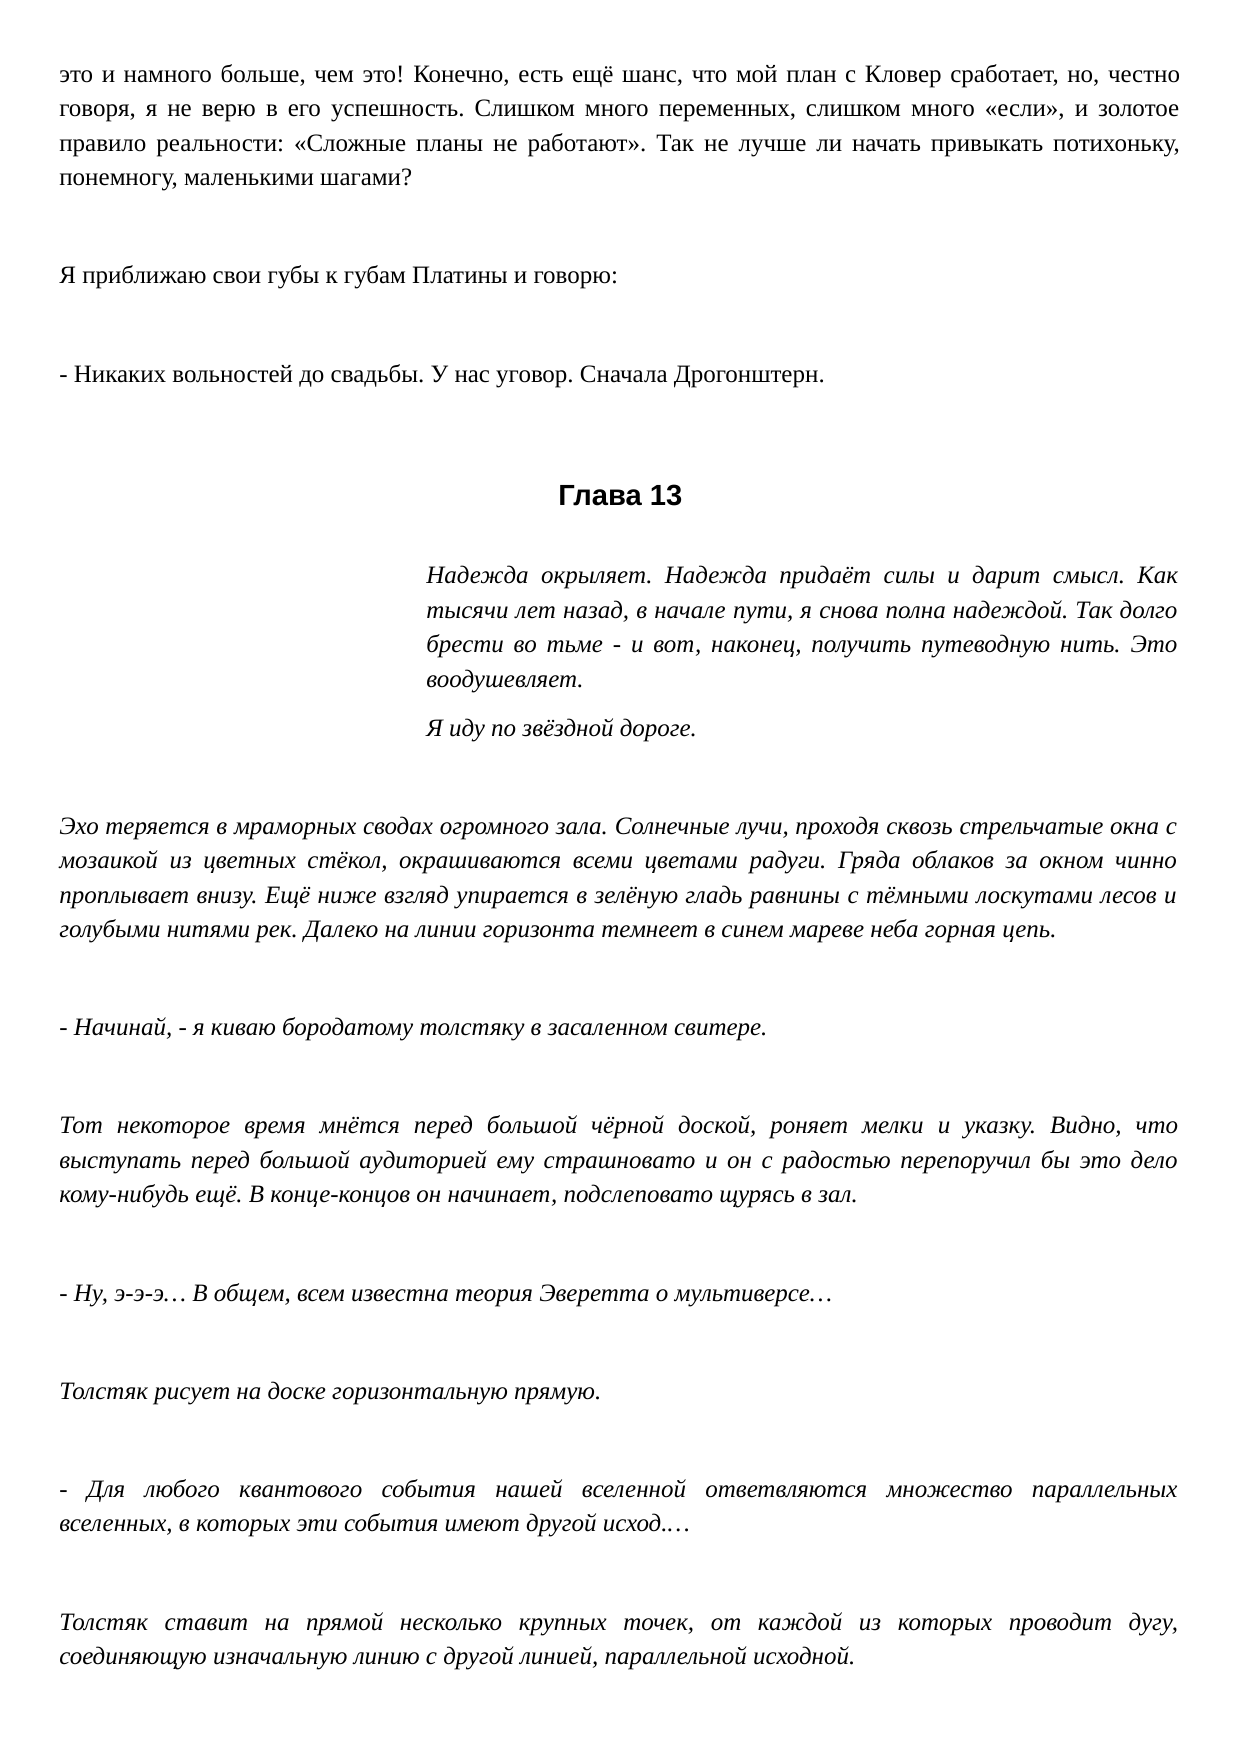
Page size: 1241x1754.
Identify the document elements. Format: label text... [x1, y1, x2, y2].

text - Никаких вольностей до свадьбы. У нас уговор. Сначала Дрогонштерн. [59, 359, 1181, 387]
text Я приближаю свои губы к губам Платины и говорю: [59, 261, 1181, 289]
text - Ну, э-э-э… В общем, всем известна теория Эверетта о мультиверсе… [59, 1278, 1181, 1306]
text Толстяк ставит на прямой несколько крупных точек, от каждой из которых проводит дугу, соединяющую изначальную линию с другой линией, параллельной исходной. [59, 1607, 1181, 1670]
subtitle Глава 13 [59, 478, 1181, 511]
text это и намного больше, чем это! Конечно, есть ещё шанс, что мой план с Кловер сработает, но, честно говоря, я не верю в его успешность. Слишком много переменных, слишком много «если», и золотое правило реальности: «Сложные планы не работают». Так не лучше ли начать привыкать потихоньку, понемногу, маленькими шагами? [59, 59, 1181, 191]
text Эхо теряется в мраморных сводах огромного зала. Солнечные лучи, проходя сквозь стрельчатые окна с мозаикой из цветных стёкол, окрашиваются всеми цветами радуги. Гряда облаков за окном чинно проплывает внизу. Ещё ниже взгляд упирается в зелёную гладь равнины с тёмными лоскутами лесов и голубыми нитями рек. Далеко на линии горизонта темнеет в синем мареве неба горная цепь. [59, 811, 1181, 943]
text - Для любого квантового события нашей вселенной ответвляются множество параллельных вселенных, в которых эти события имеют другой исход.… [59, 1474, 1181, 1537]
text Надежда окрыляет. Надежда придаёт силы и дарит смысл. Как тысячи лет назад, в начале пути, я снова полна надеждой. Так долго брести во тьме - и вот, наконец, получить путеводную нить. Это воодушевляет. [426, 560, 1181, 692]
text Толстяк рисует на доске горизонтальную прямую. [59, 1376, 1181, 1404]
text Я иду по звёздной дороге. [426, 713, 1181, 742]
text Тот некоторое время мнётся перед большой чёрной доской, роняет мелки и указку. Видно, что выступать перед большой аудиторией ему страшновато и он с радостью перепоручил бы это дело кому-нибудь ещё. В конце-концов он начинает, подслеповато щурясь в зал. [59, 1111, 1181, 1208]
text - Начинай, - я киваю бородатому толстяку в засаленном свитере. [59, 1012, 1181, 1041]
